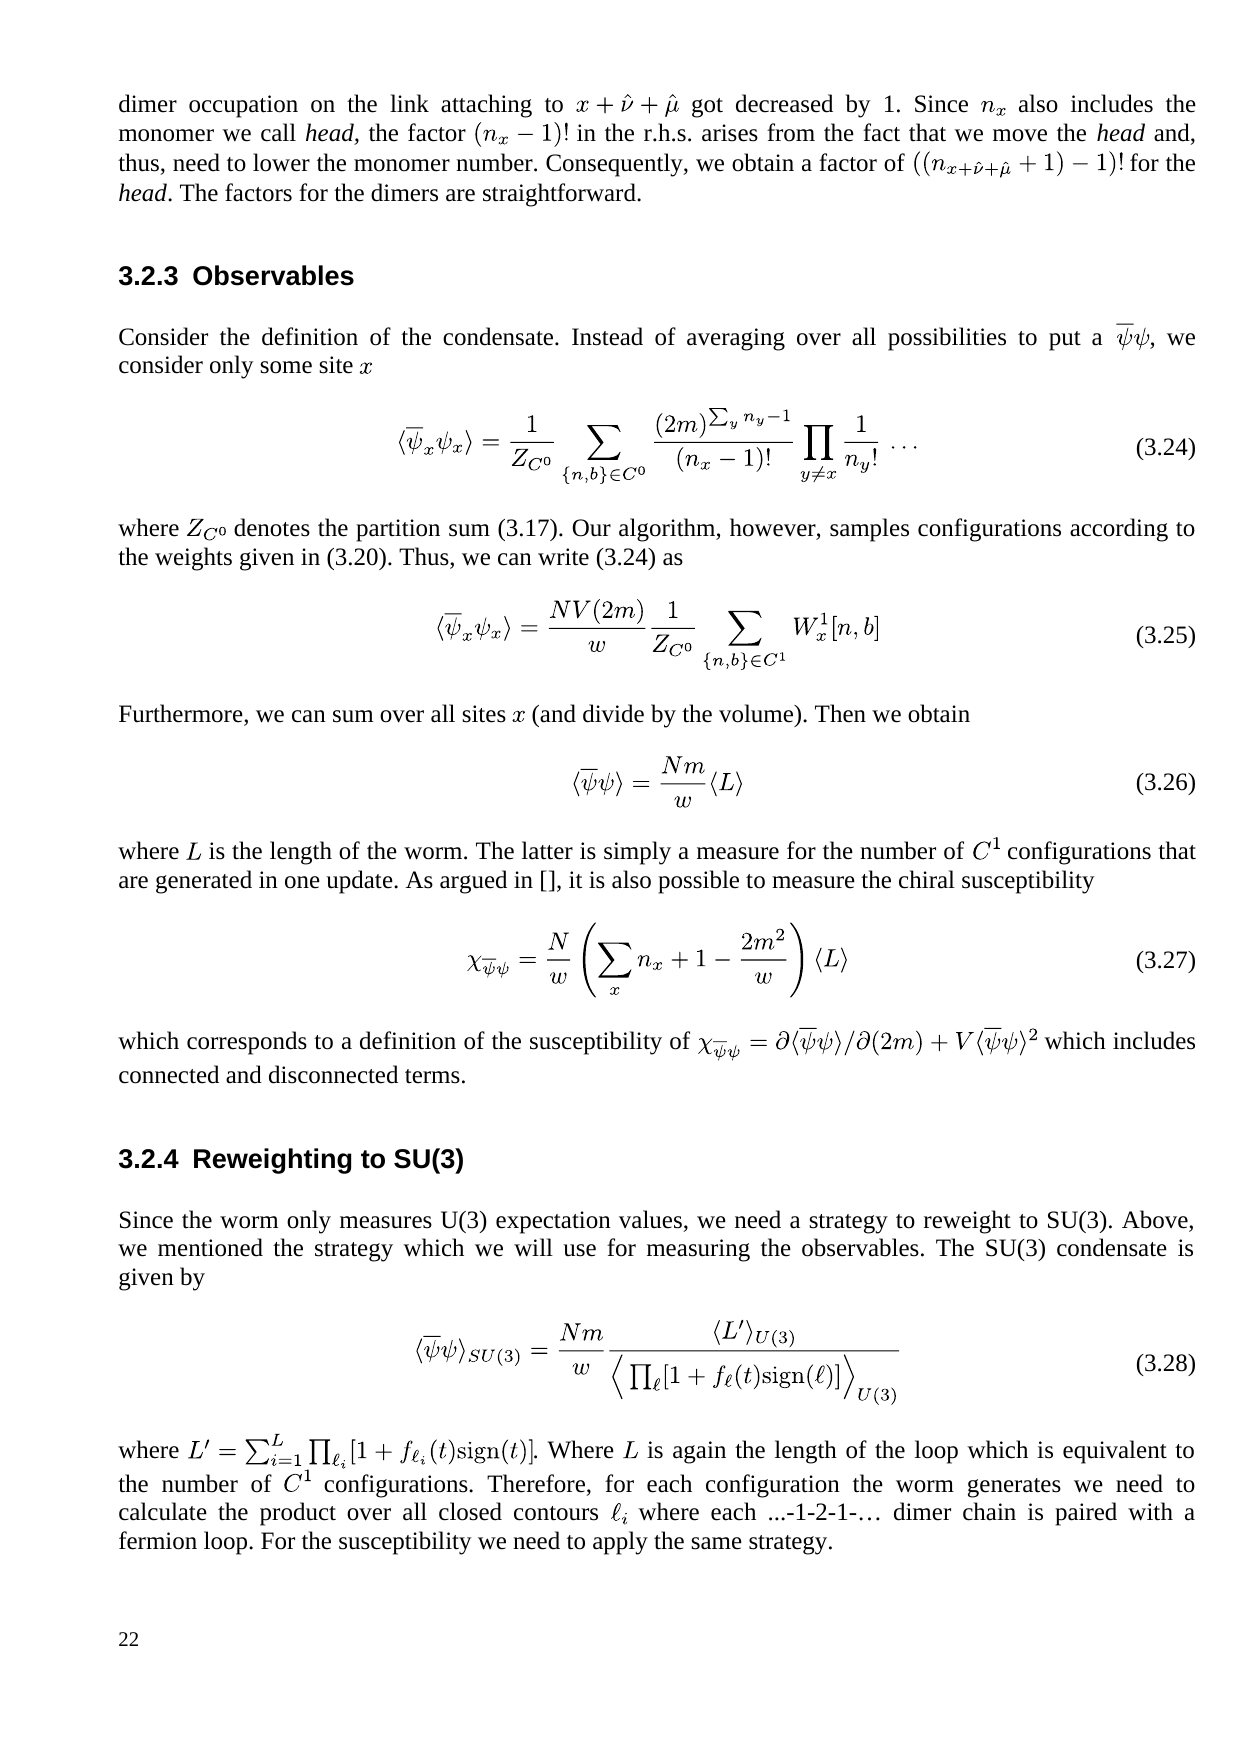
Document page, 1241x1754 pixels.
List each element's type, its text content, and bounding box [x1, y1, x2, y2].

subtitle Observables [118, 260, 1196, 291]
text Since the worm only measures U(3) expectation values, we need a strategy to reweight to SU(3). Above, we mentioned the strategy which we will use for measuring the observables. The SU(3) condensate is given by [118, 1205, 1196, 1291]
text dimer occupation on the link attaching to got decreased by 1. Since also includes the monomer we call head, the factor in the r.h.s. arises from the fact that we move the head and, thus, need to lower the monomer number. Consequently, we obtain a factor of for the head. The factors for the dimers are straightforward. [118, 89, 1196, 206]
text (3.28) [893, 1320, 1196, 1405]
text [118, 756, 678, 808]
text (3.25) [639, 599, 1196, 670]
text (3.24) [604, 408, 1196, 484]
text which corresponds to a definition of the susceptibility of which includes connected and disconnected terms. [118, 1026, 1196, 1089]
text (3.27) [846, 923, 1196, 997]
text where is the length of the worm. The latter is simply a measure for the number of configurations that are generated in one update. As argued in [], it is also possible to measure the chiral susceptibility [118, 836, 1196, 894]
subtitle Reweighting to SU(3) [118, 1143, 1196, 1174]
text where . Where is again the length of the loop which is equivalent to the number of configurations. Therefore, for each configuration the worm generates we need to calculate the product over all closed contours where each ...-1-2-1-… dimer chain is paired with a fermion loop. For the susceptibility we need to apply the same strategy. [118, 1434, 1196, 1555]
text [118, 408, 709, 484]
text Furthermore, we can sum over all sites (and divide by the volume). Then we obtain [118, 699, 1196, 727]
text [118, 599, 707, 670]
text Consider the definition of the condensate. Instead of averaging over all possibilities to put a , we consider only some site [118, 322, 1196, 379]
text [118, 1320, 877, 1405]
text where denotes the partition sum (3.17). Our algorithm, however, samples configurations according to the weights given in (3.20). Thus, we can write (3.24) as [118, 513, 1196, 570]
text (3.26) [683, 756, 1196, 808]
text [118, 923, 467, 997]
